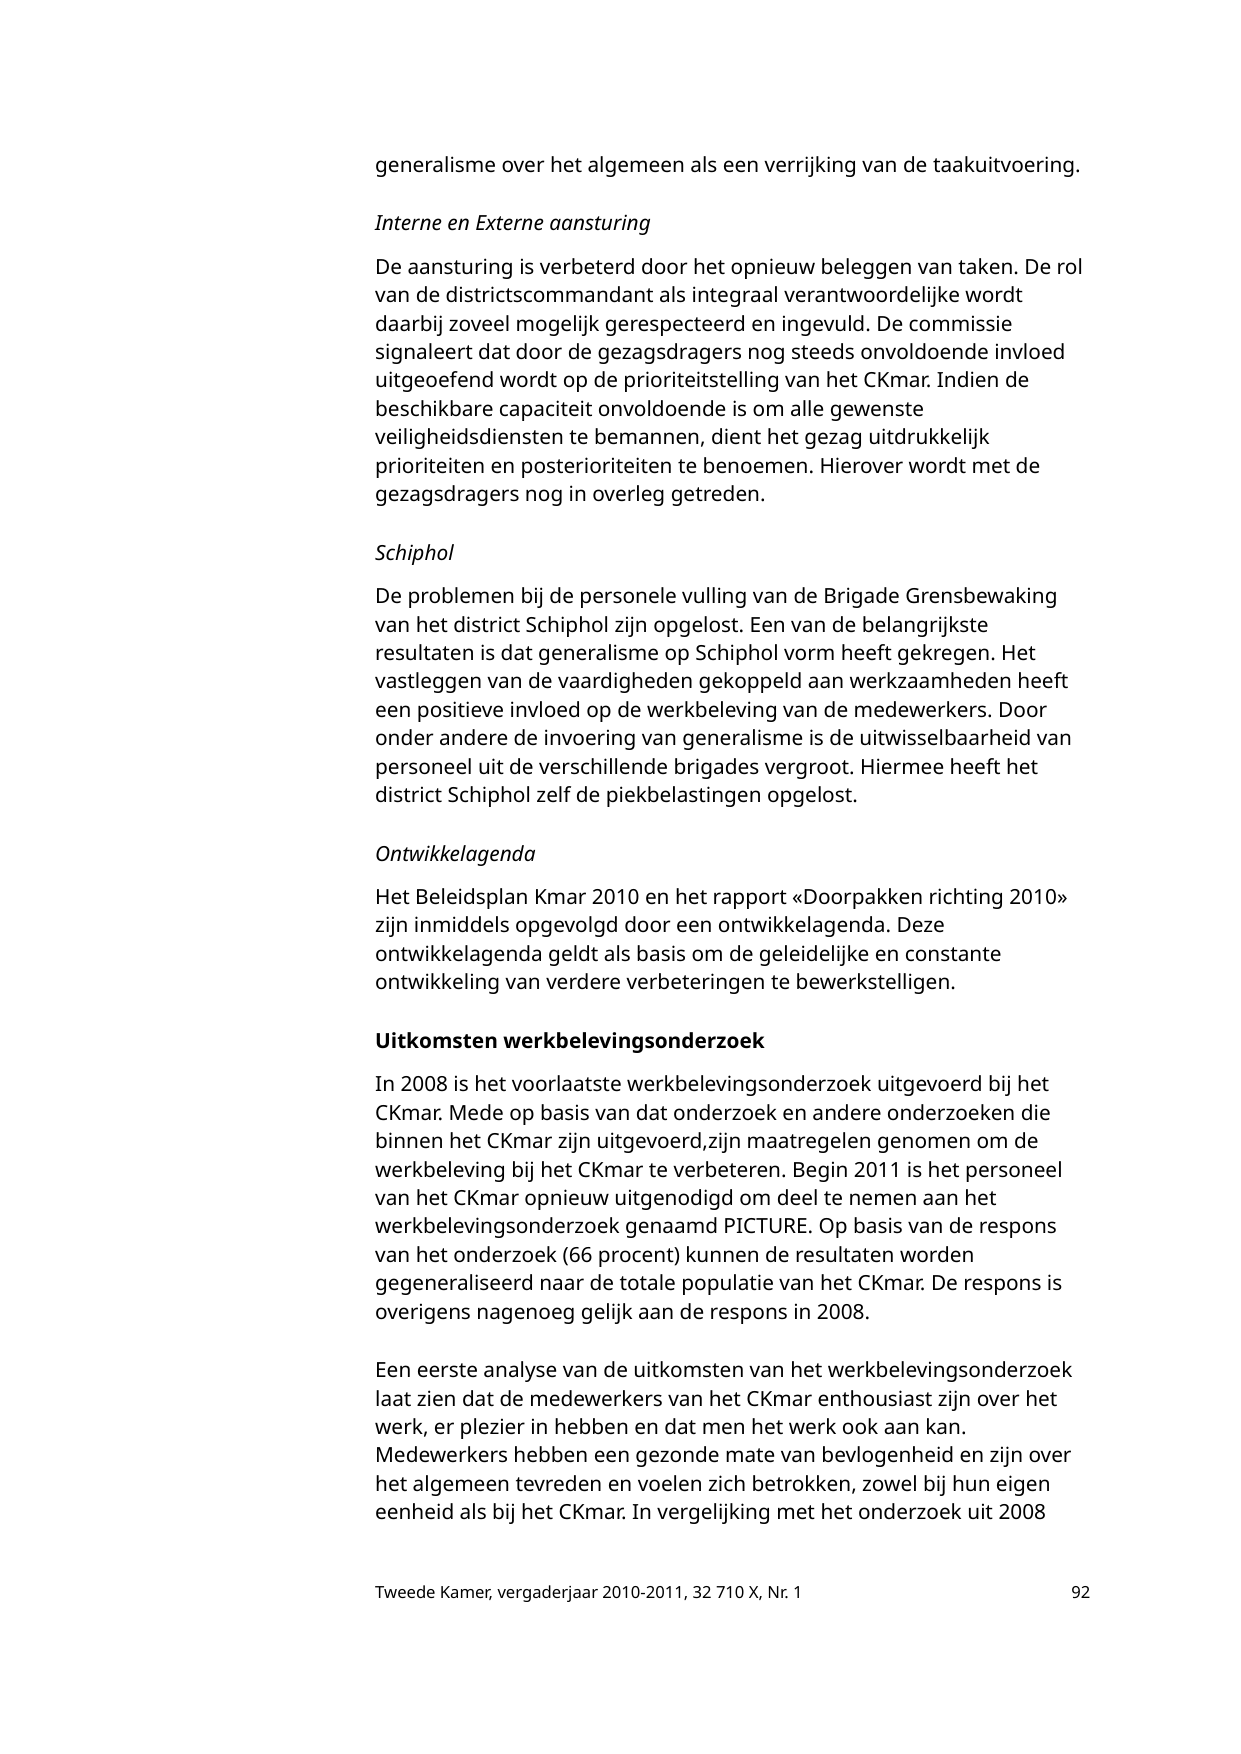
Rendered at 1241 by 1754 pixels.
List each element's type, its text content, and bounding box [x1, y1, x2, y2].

text Het Beleidsplan Kmar 2010 en het rapport «Doorpakken richting 2010» zijn inmiddels opgevolgd door een ontwikkelagenda. Deze ontwikkelagenda geldt als basis om de geleidelijke en constante ontwikkeling van verdere verbeteringen te bewerkstelligen. [375, 882, 1090, 996]
text Schiphol [375, 538, 1090, 566]
text Interne en Externe aansturing [375, 208, 1090, 237]
text generalisme over het algemeen als een verrijking van de taakuitvoering. [375, 150, 1090, 178]
text Ontwikkelagenda [375, 839, 1090, 867]
text Een eerste analyse van de uitkomsten van het werkbelevingsonderzoek laat zien dat de medewerkers van het CKmar enthousiast zijn over het werk, er plezier in hebben en dat men het werk ook aan kan. Medewerkers hebben een gezonde mate van bevlogenheid en zijn over het algemeen tevreden en voelen zich betrokken, zowel bij hun eigen eenheid als bij het CKmar. In vergelijking met het onderzoek uit 2008 [375, 1355, 1090, 1526]
text De aansturing is verbeterd door het opnieuw beleggen van taken. De rol van de districtscommandant als integraal verantwoordelijke wordt daarbij zoveel mogelijk gerespecteerd en ingevuld. De commissie signaleert dat door de gezagsdragers nog steeds onvoldoende invloed uitgeoefend wordt op de prioriteitstelling van het CKmar. Indien de beschikbare capaciteit onvoldoende is om alle gewenste veiligheidsdiensten te bemannen, dient het gezag uitdrukkelijk prioriteiten en posterioriteiten te benoemen. Hierover wordt met de gezagsdragers nog in overleg getreden. [375, 252, 1090, 508]
text In 2008 is het voorlaatste werkbelevingsonderzoek uitgevoerd bij het CKmar. Mede op basis van dat onderzoek en andere onderzoeken die binnen het CKmar zijn uitgevoerd,zijn maatregelen genomen om de werkbeleving bij het CKmar te verbeteren. Begin 2011 is het personeel van het CKmar opnieuw uitgenodigd om deel te nemen aan het werkbelevingsonderzoek genaamd PICTURE. Op basis van de respons van het onderzoek (66 procent) kunnen de resultaten worden gegeneraliseerd naar de totale populatie van het CKmar. De respons is overigens nagenoeg gelijk aan de respons in 2008. [375, 1069, 1090, 1325]
text De problemen bij de personele vulling van de Brigade Grensbewaking van het district Schiphol zijn opgelost. Een van de belangrijkste resultaten is dat generalisme op Schiphol vorm heeft gekregen. Het vastleggen van de vaardigheden gekoppeld aan werkzaamheden heeft een positieve invloed op de werkbeleving van de medewerkers. Door onder andere de invoering van generalisme is de uitwisselbaarheid van personeel uit de verschillende brigades vergroot. Hiermee heeft het district Schiphol zelf de piekbelastingen opgelost. [375, 581, 1090, 809]
text Uitkomsten werkbelevingsonderzoek [375, 1026, 1090, 1054]
